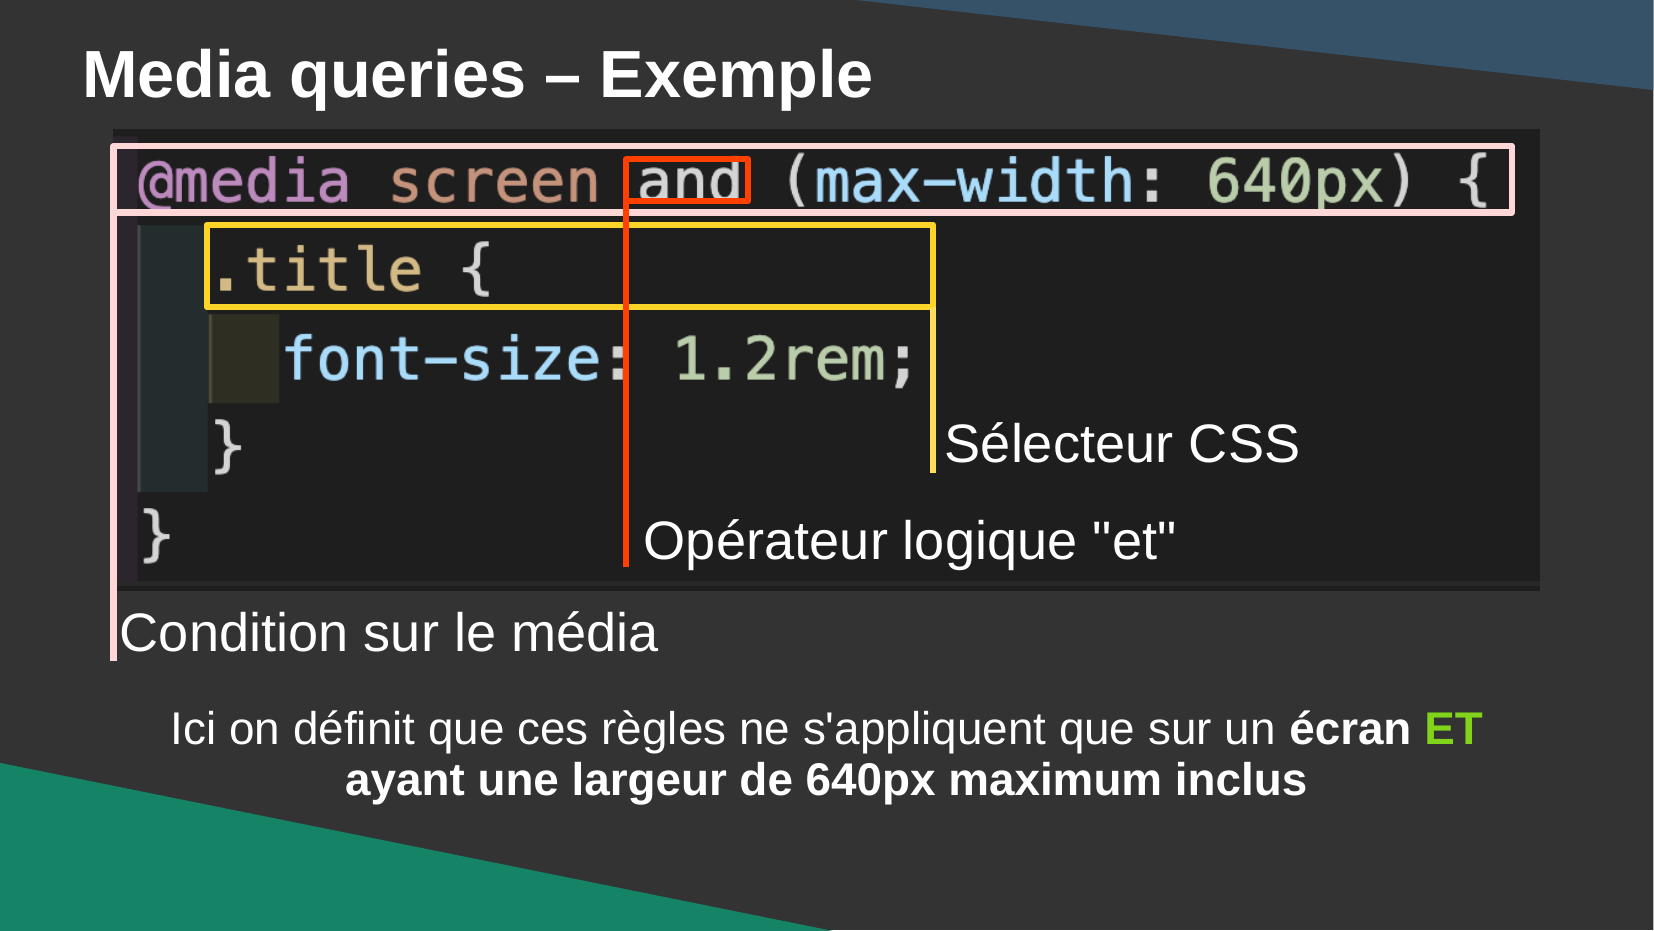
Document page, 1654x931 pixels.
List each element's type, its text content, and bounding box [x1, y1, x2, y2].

picture [210, 228, 623, 304]
text_box [0, 762, 834, 931]
picture [629, 228, 930, 304]
title Opérateur logique "et" [643, 510, 1188, 572]
picture [117, 149, 1509, 209]
title Ici on définit que ces règles ne s'appliquent que sur un écran ET ayant une largeur de 640px maximum inclus [159, 702, 1495, 806]
picture [113, 129, 1540, 591]
text_box [856, 0, 1654, 91]
title Sélecteur CSS [944, 413, 1335, 474]
title Condition sur le média [119, 602, 746, 663]
picture [629, 162, 745, 198]
title Media queries – Exemple [82, 37, 1571, 122]
